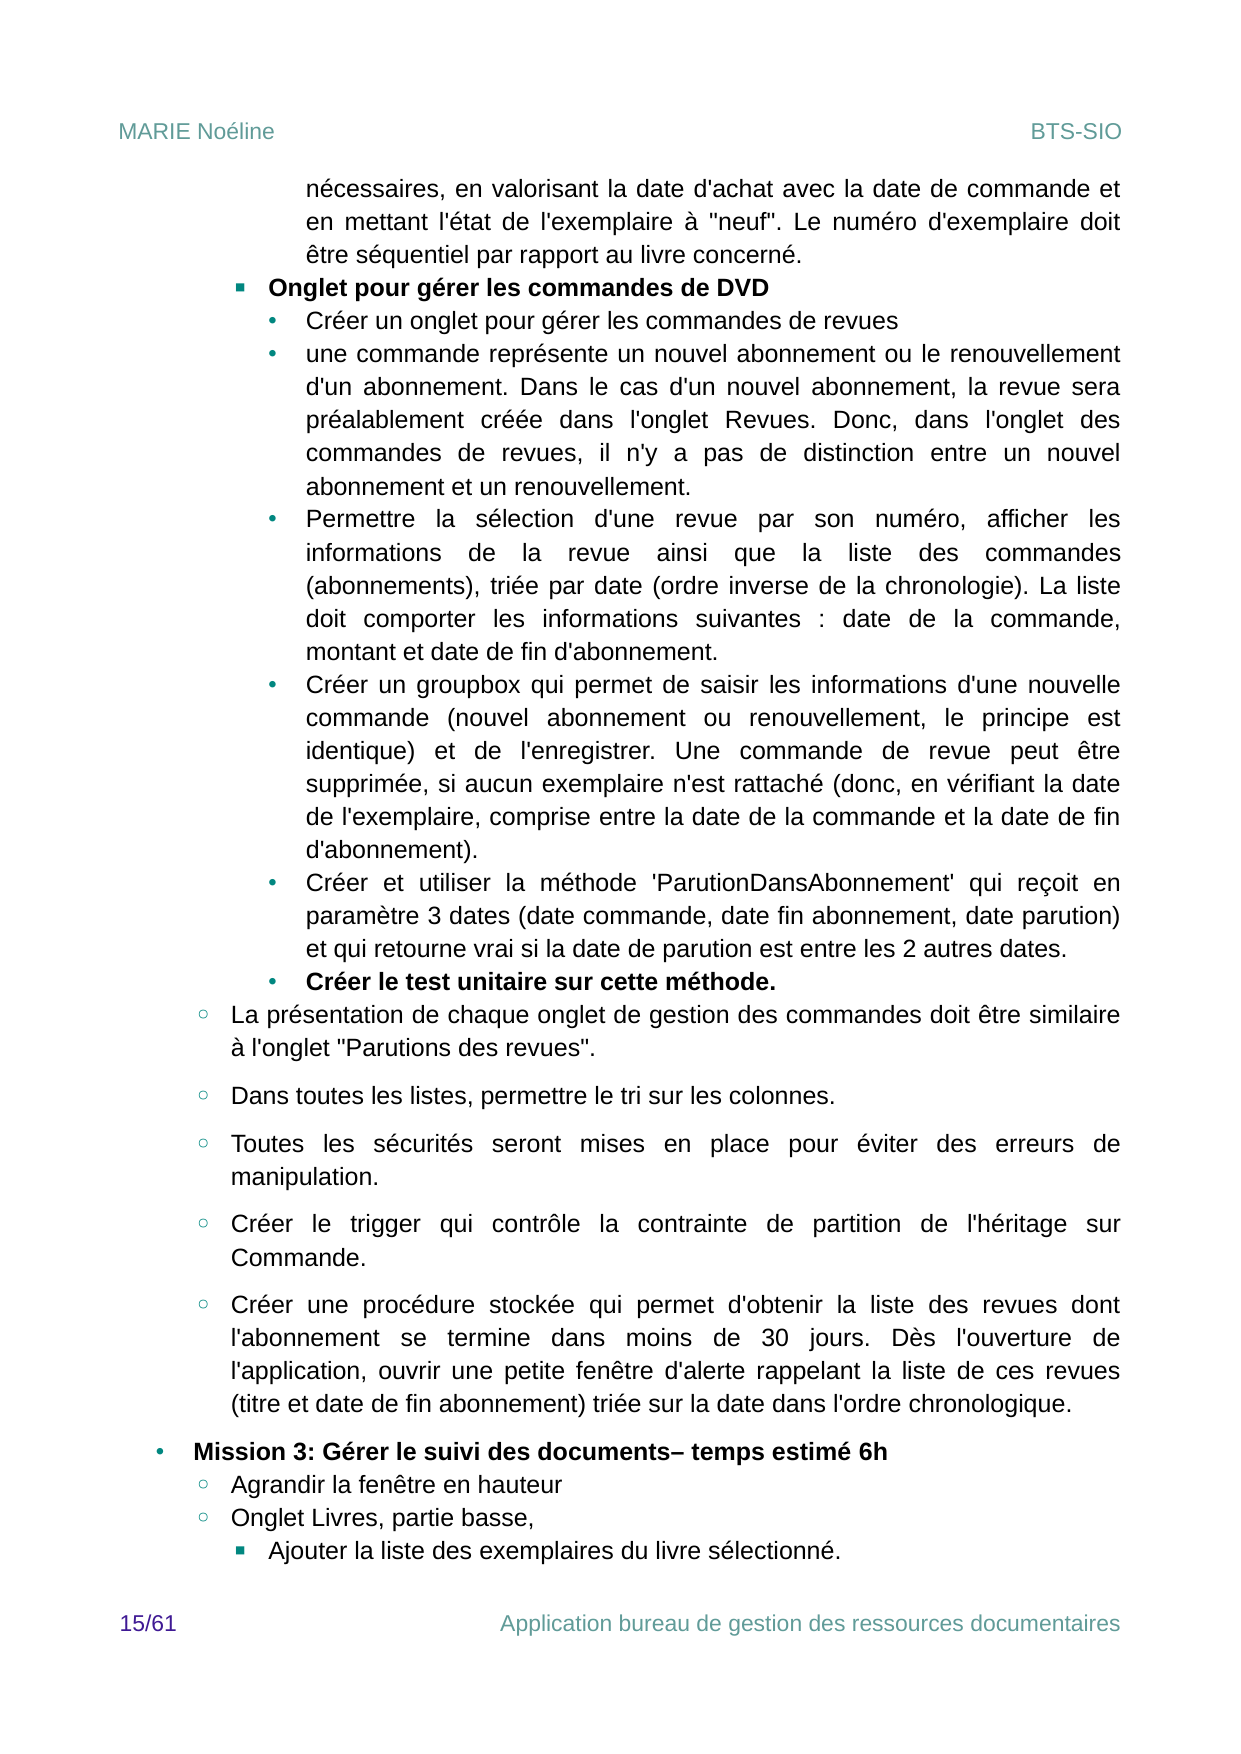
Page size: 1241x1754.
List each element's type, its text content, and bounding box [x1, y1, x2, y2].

list Créer un onglet pour gérer les commandes de revues [268, 306, 1122, 335]
list Onglet pour gérer les commandes de DVD [231, 273, 1122, 302]
list Créer et utiliser la méthode 'ParutionDansAbonnement' qui reçoit en paramètre 3 dates (date commande, date fin abonnement, date parution) et qui retourne vrai si la date de parution est entre les 2 autres dates. [268, 868, 1122, 963]
list Ajouter la liste des exemplaires du livre sélectionné. [231, 1536, 1122, 1565]
list Toutes les sécurités seront mises en place pour éviter des erreurs de manipulation. [193, 1129, 1122, 1191]
list nécessaires, en valorisant la date d'achat avec la date de commande et en mettant l'état de l'exemplaire à "neuf". Le numéro d'exemplaire doit être séquentiel par rapport au livre concerné. [268, 174, 1122, 269]
list Créer le test unitaire sur cette méthode. [268, 967, 1122, 996]
list Agrandir la fenêtre en hauteur [193, 1470, 1122, 1499]
list Permettre la sélection d'une revue par son numéro, afficher les informations de la revue ainsi que la liste des commandes (abonnements), triée par date (ordre inverse de la chronologie). La liste doit comporter les informations suivantes : date de la commande, montant et date de fin d'abonnement. [268, 504, 1122, 665]
list une commande représente un nouvel abonnement ou le renouvellement d'un abonnement. Dans le cas d'un nouvel abonnement, la revue sera préalablement créée dans l'onglet Revues. Donc, dans l'onglet des commandes de revues, il n'y a pas de distinction entre un nouvel abonnement et un renouvellement. [268, 339, 1122, 500]
list Mission 3: Gérer le suivi des documents– temps estimé 6h [156, 1437, 1122, 1466]
list Créer le trigger qui contrôle la contrainte de partition de l'héritage sur Commande. [193, 1209, 1122, 1271]
list Onglet Livres, partie basse, [193, 1503, 1122, 1532]
list Créer une procédure stockée qui permet d'obtenir la liste des revues dont l'abonnement se termine dans moins de 30 jours. Dès l'ouverture de l'application, ouvrir une petite fenêtre d'alerte rappelant la liste de ces revues (titre et date de fin abonnement) triée sur la date dans l'ordre chronologique. [193, 1290, 1122, 1418]
list La présentation de chaque onglet de gestion des commandes doit être similaire à l'onglet "Parutions des revues". [193, 1000, 1122, 1062]
list Dans toutes les listes, permettre le tri sur les colonnes. [193, 1081, 1122, 1110]
list Créer un groupbox qui permet de saisir les informations d'une nouvelle commande (nouvel abonnement ou renouvellement, le principe est identique) et de l'enregistrer. Une commande de revue peut être supprimée, si aucun exemplaire n'est rattaché (donc, en vérifiant la date de l'exemplaire, comprise entre la date de la commande et la date de fin d'abonnement). [268, 670, 1122, 864]
